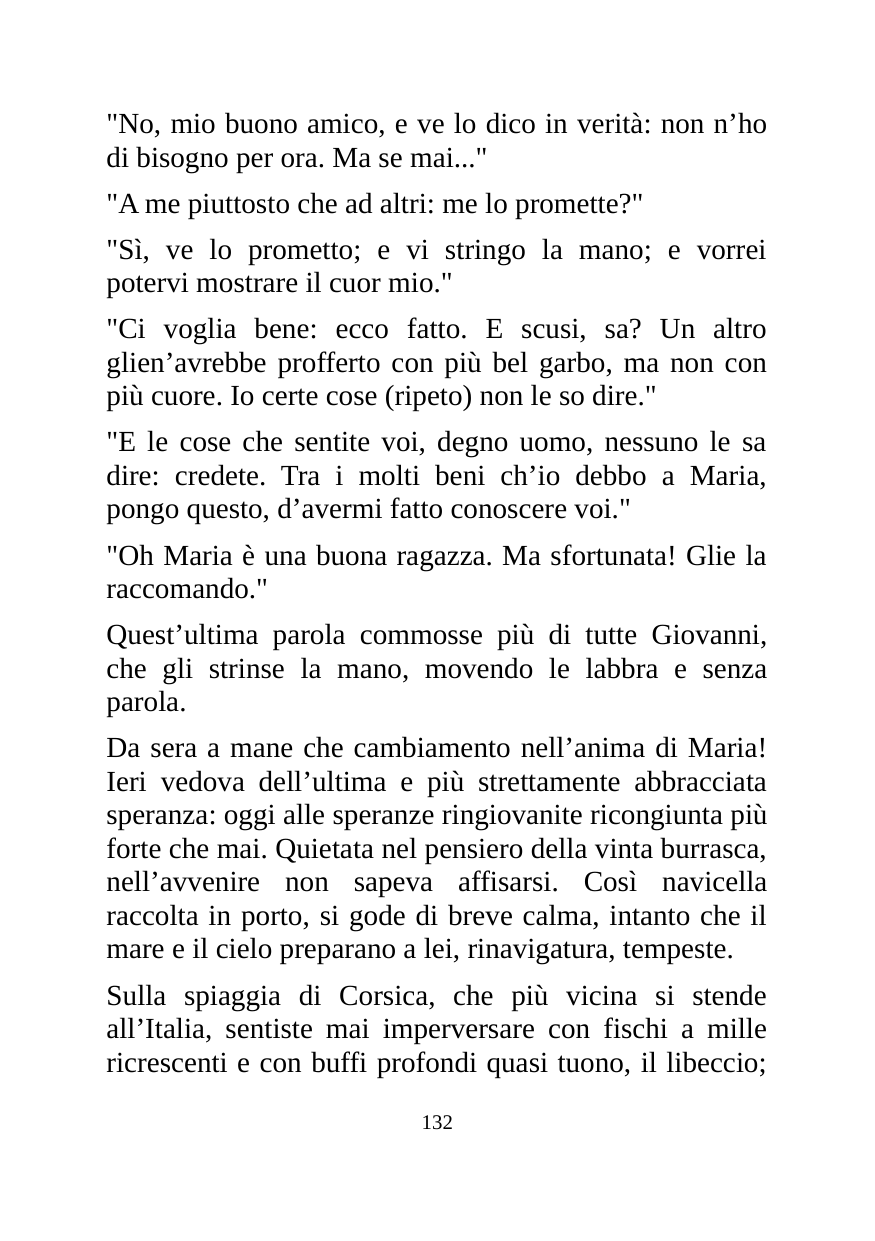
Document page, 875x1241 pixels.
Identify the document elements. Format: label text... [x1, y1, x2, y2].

text "Sì, ve lo prometto; e vi stringo la mano; e vorrei potervi mostrare il cuor mio." [106, 232, 768, 299]
text Sulla spiaggia di Corsica, che più vicina si stende all’Italia, sentiste mai imperversare con fischi a mille ricrescenti e con buffi profondi quasi tuono, il libeccio; [106, 978, 768, 1078]
text "E le cose che sentite voi, degno uomo, nessuno le sa dire: credete. Tra i molti beni ch’io debbo a Maria, pongo questo, d’avermi fatto conoscere voi." [106, 424, 768, 525]
text "Ci voglia bene: ecco fatto. E scusi, sa? Un altro glien’avrebbe profferto con più bel garbo, ma non con più cuore. Io certe cose (ripeto) non le so dire." [106, 311, 768, 412]
text "Oh Maria è una buona ragazza. Ma sfortunata! Glie la raccomando." [106, 538, 768, 605]
text Da sera a mane che cambiamento nell’anima di Maria! Ieri vedova dell’ultima e più strettamente abbracciata speranza: oggi alle speranze ringiovanite ricongiunta più forte che mai. Quietata nel pensiero della vinta burrasca, nell’avvenire non sapeva affisarsi. Così navicella raccolta in porto, si gode di breve calma, intanto che il mare e il cielo preparano a lei, rinavigatura, tempeste. [106, 730, 768, 965]
text "A me piuttosto che ad altri: me lo promette?" [106, 186, 768, 219]
text "No, mio buono amico, e ve lo dico in verità: non n’ho di bisogno per ora. Ma se mai..." [106, 106, 768, 173]
text Quest’ultima parola commosse più di tutte Giovanni, che gli strinse la mano, movendo le labbra e senza parola. [106, 617, 768, 718]
